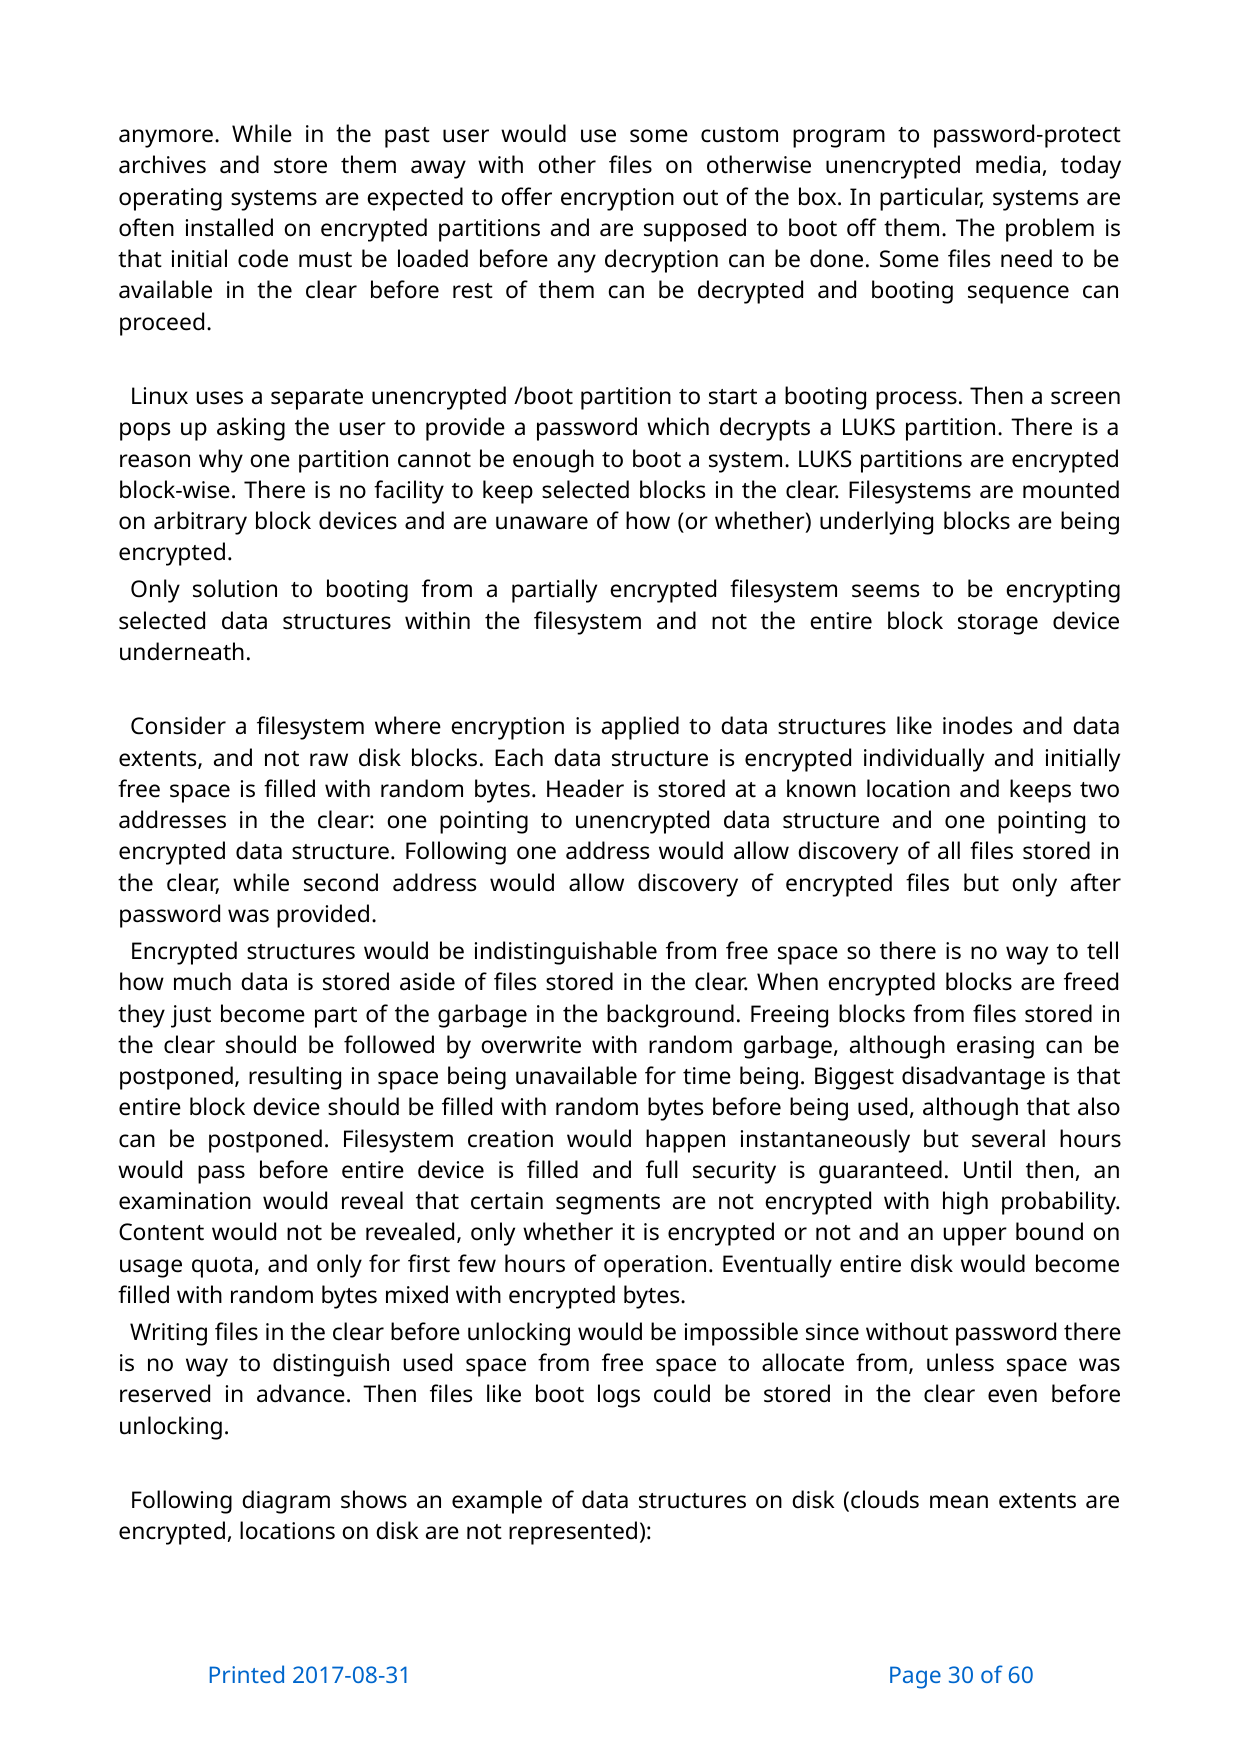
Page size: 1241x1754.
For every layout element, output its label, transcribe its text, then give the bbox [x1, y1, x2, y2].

text Linux uses a separate unencrypted /boot partition to start a booting process. Then a screen pops up asking the user to provide a password which decrypts a LUKS partition. There is a reason why one partition cannot be enough to boot a system. LUKS partitions are encrypted block-wise. There is no facility to keep selected blocks in the clear. Filesystems are mounted on arbitrary block devices and are unaware of how (or whether) underlying blocks are being encrypted. [118, 380, 1122, 567]
text anymore. While in the past user would use some custom program to password-protect archives and store them away with other files on otherwise unencrypted media, today operating systems are expected to offer encryption out of the box. In particular, systems are often installed on encrypted partitions and are supposed to boot off them. The problem is that initial code must be loaded before any decryption can be done. Some files need to be available in the clear before rest of them can be decrypted and booting sequence can proceed. [118, 118, 1122, 337]
text Consider a filesystem where encryption is applied to data structures like inodes and data extents, and not raw disk blocks. Each data structure is encrypted individually and initially free space is filled with random bytes. Header is stored at a known location and keeps two addresses in the clear: one pointing to unencrypted data structure and one pointing to encrypted data structure. Following one address would allow discovery of all files stored in the clear, while second address would allow discovery of encrypted files but only after password was provided. [118, 710, 1122, 929]
text Following diagram shows an example of data structures on disk (clouds mean extents are encrypted, locations on disk are not represented): [118, 1484, 1122, 1547]
text Writing files in the clear before unlocking would be impossible since without password there is no way to distinguish used space from free space to allocate from, unless space was reserved in advance. Then files like boot logs could be stored in the clear even before unlocking. [118, 1316, 1122, 1441]
text Encrypted structures would be indistinguishable from free space so there is no way to tell how much data is stored aside of files stored in the clear. When encrypted blocks are freed they just become part of the garbage in the background. Freeing blocks from files stored in the clear should be followed by overwrite with random garbage, although erasing can be postponed, resulting in space being unavailable for time being. Biggest disadvantage is that entire block device should be filled with random bytes before being used, although that also can be postponed. Filesystem creation would happen instantaneously but several hours would pass before entire device is filled and full security is guaranteed. Until then, an examination would reveal that certain segments are not encrypted with high probability. Content would not be revealed, only whether it is encrypted or not and an upper bound on usage quota, and only for first few hours of operation. Eventually entire disk would become filled with random bytes mixed with encrypted bytes. [118, 935, 1122, 1310]
text Only solution to booting from a partially encrypted filesystem seems to be encrypting selected data structures within the filesystem and not the entire block storage device underneath. [118, 573, 1122, 667]
